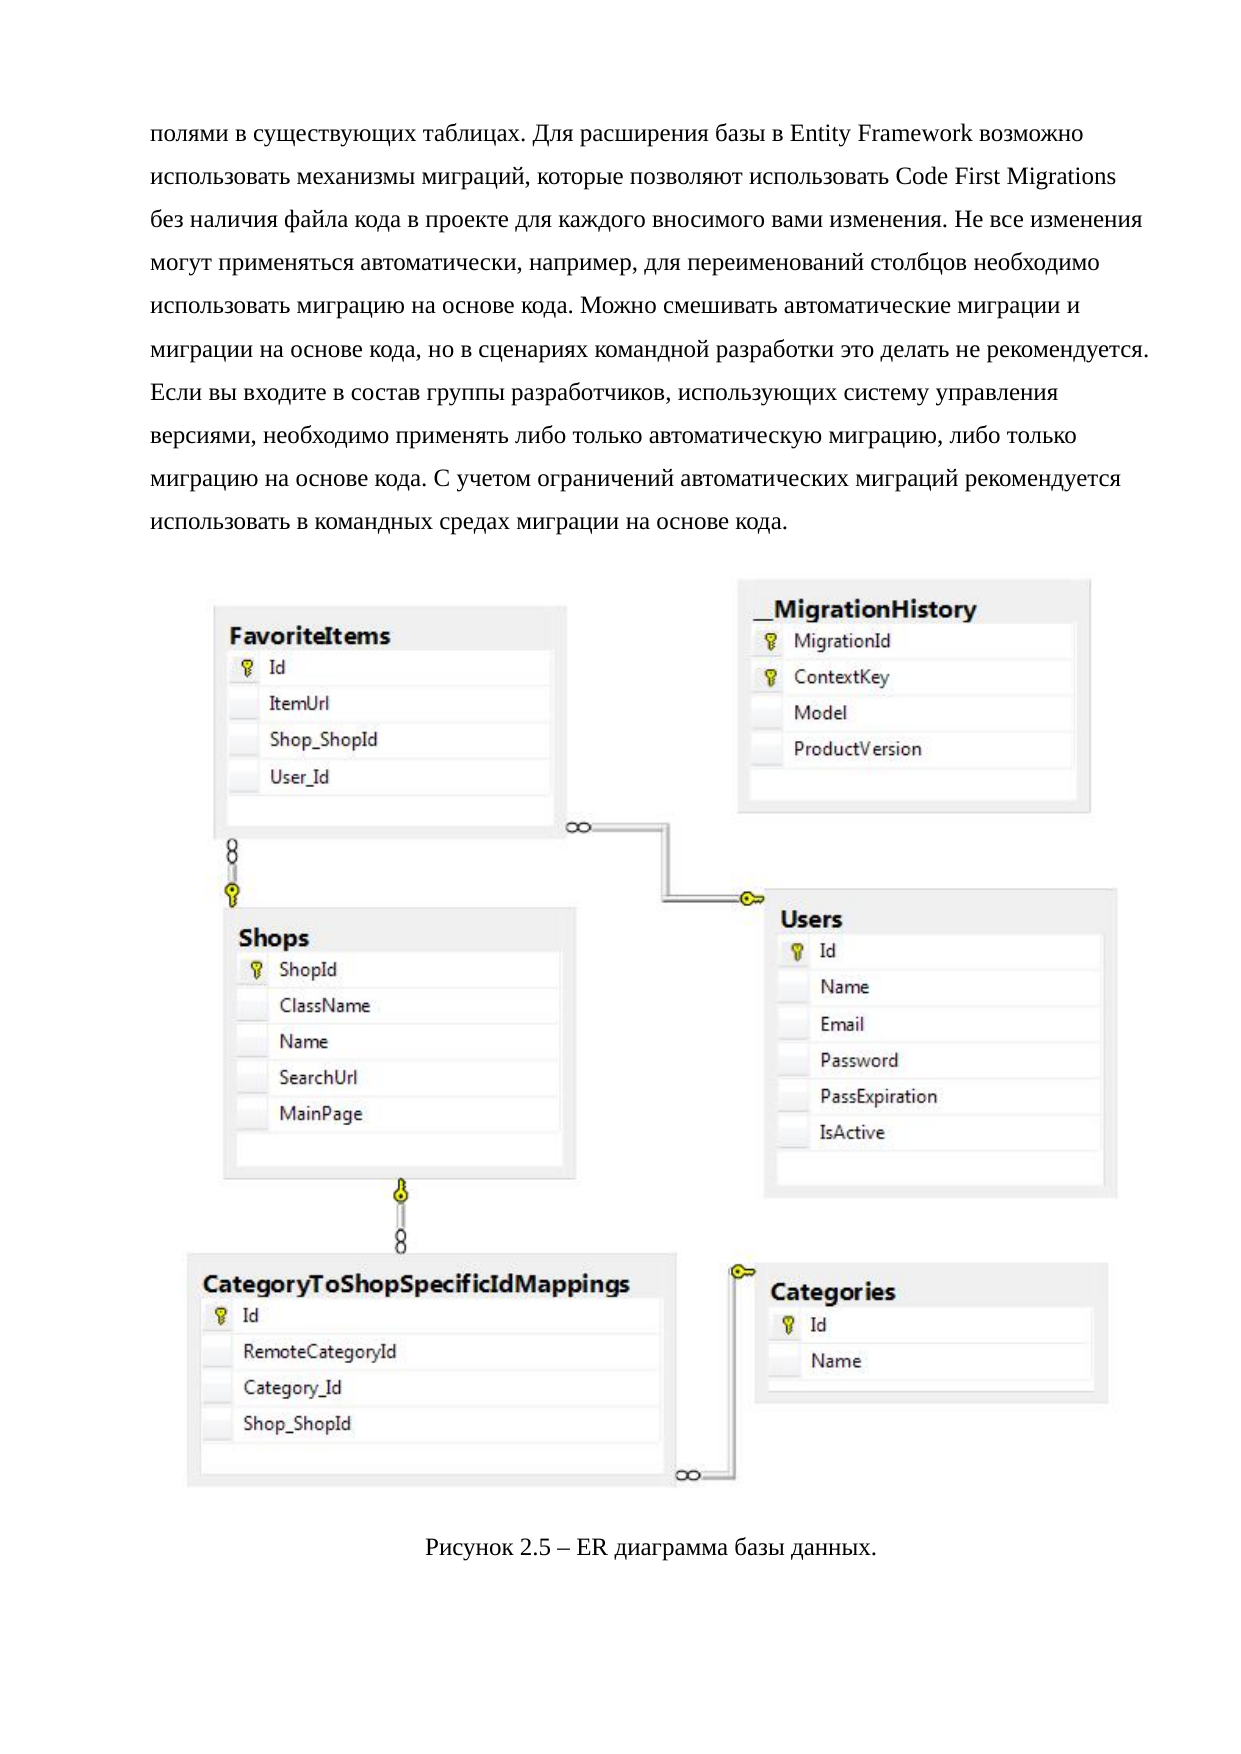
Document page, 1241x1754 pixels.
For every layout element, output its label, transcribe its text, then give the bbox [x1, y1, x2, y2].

text Рисунок 2.5 – ER диаграмма базы данных. [150, 1532, 1152, 1561]
text полями в существующих таблицах. Для расширения базы в Entity Framework возможно использовать механизмы миграций, которые позволяют использовать Code First Migrations без наличия файла кода в проекте для каждого вносимого вами изменения. Не все изменения могут применяться автоматически, например, для переименований столбцов необходимо использовать миграцию на основе кода. Можно смешивать автоматические миграции и миграции на основе кода, но в сценариях командной разработки это делать не рекомендуется. Если вы входите в состав группы разработчиков, использующих систему управления версиями, необходимо применять либо только автоматическую миграцию, либо только миграцию на основе кода. С учетом ограничений автоматических миграций рекомендуется использовать в командных средах миграции на основе кода. [150, 118, 1152, 535]
